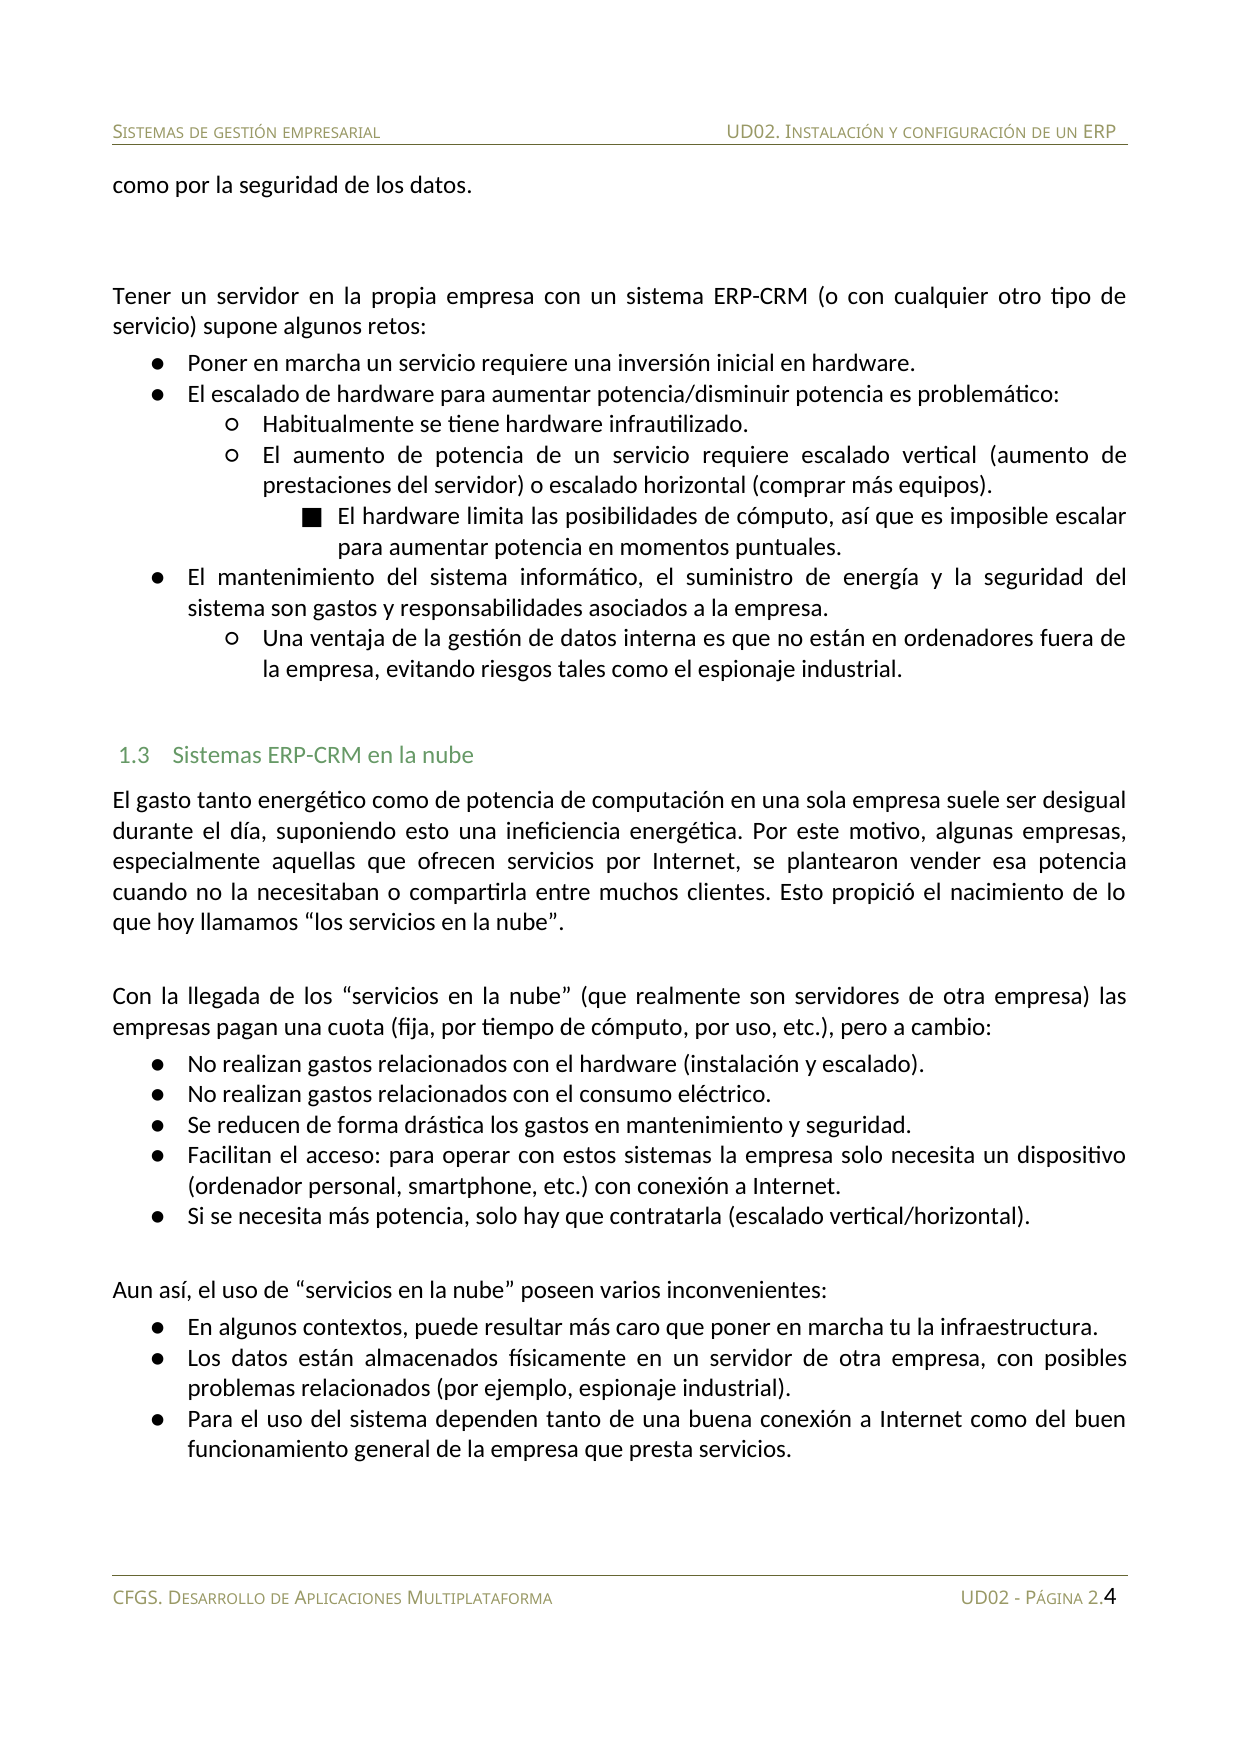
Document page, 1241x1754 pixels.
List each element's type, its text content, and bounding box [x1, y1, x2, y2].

list Si se necesita más potencia, solo hay que contratarla (escalado vertical/horizontal). [150, 1201, 1128, 1231]
text Con la llegada de los “servicios en la nube” (que realmente son servidores de otra empresa) las empresas pagan una cuota (fija, por tiempo de cómputo, por uso, etc.), pero a cambio: [112, 980, 1128, 1041]
list El aumento de potencia de un servicio requiere escalado vertical (aumento de prestaciones del servidor) o escalado horizontal (comprar más equipos). [225, 439, 1128, 500]
list No realizan gastos relacionados con el consumo eléctrico. [150, 1078, 1128, 1109]
text como por la seguridad de los datos. [112, 169, 1128, 199]
list El escalado de hardware para aumentar potencia/disminuir potencia es problemático: [150, 378, 1128, 408]
text Aun así, el uso de “servicios en la nube” poseen varios inconvenientes: [112, 1274, 1128, 1305]
list Habitualmente se tiene hardware infrautilizado. [225, 408, 1128, 439]
list Una ventaja de la gestión de datos interna es que no están en ordenadores fuera de la empresa, evitando riesgos tales como el espionaje industrial. [225, 622, 1128, 683]
list El hardware limita las posibilidades de cómputo, así que es imposible escalar para aumentar potencia en momentos puntuales. [300, 500, 1128, 561]
list Los datos están almacenados físicamente en un servidor de otra empresa, con posibles problemas relacionados (por ejemplo, espionaje industrial). [150, 1342, 1128, 1403]
text El gasto tanto energético como de potencia de computación en una sola empresa suele ser desigual durante el día, suponiendo esto una ineficiencia energética. Por este motivo, algunas empresas, especialmente aquellas que ofrecen servicios por Internet, se plantearon vender esa potencia cuando no la necesitaban o compartirla entre muchos clientes. Esto propició el nacimiento de lo que hoy llamamos “los servicios en la nube”. [112, 784, 1128, 937]
list En algunos contextos, puede resultar más caro que poner en marcha tu la infraestructura. [150, 1311, 1128, 1342]
subtitle Sistemas ERP-CRM en la nube [112, 739, 1128, 769]
list Se reducen de forma drástica los gastos en mantenimiento y seguridad. [150, 1109, 1128, 1139]
list Poner en marcha un servicio requiere una inversión inicial en hardware. [150, 347, 1128, 378]
text Tener un servidor en la propia empresa con un sistema ERP-CRM (o con cualquier otro tipo de servicio) supone algunos retos: [112, 280, 1128, 341]
list Para el uso del sistema dependen tanto de una buena conexión a Internet como del buen funcionamiento general de la empresa que presta servicios. [150, 1403, 1128, 1464]
list El mantenimiento del sistema informático, el suministro de energía y la seguridad del sistema son gastos y responsabilidades asociados a la empresa. [150, 561, 1128, 622]
list No realizan gastos relacionados con el hardware (instalación y escalado). [150, 1048, 1128, 1078]
list Facilitan el acceso: para operar con estos sistemas la empresa solo necesita un dispositivo (ordenador personal, smartphone, etc.) con conexión a Internet. [150, 1139, 1128, 1201]
